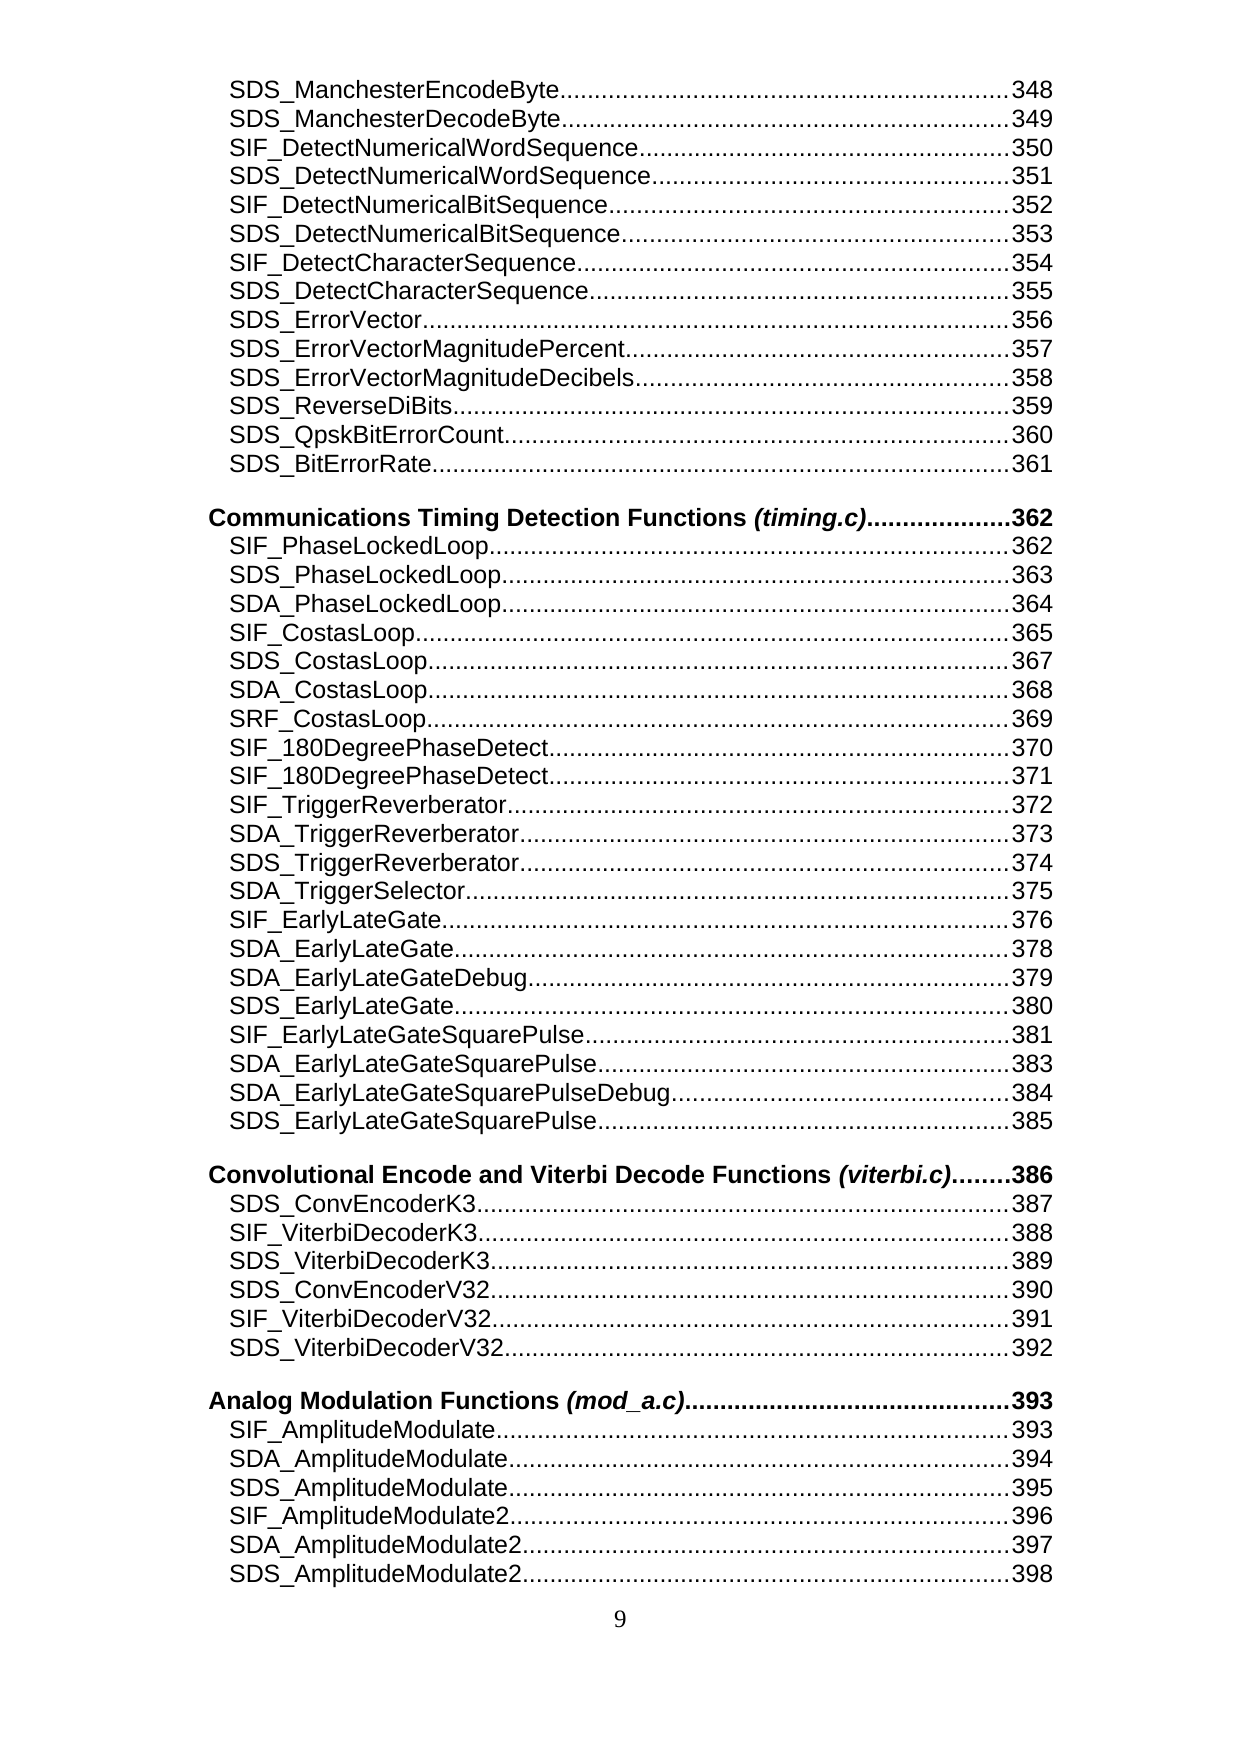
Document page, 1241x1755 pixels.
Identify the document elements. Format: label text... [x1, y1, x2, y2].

text SDS_ReverseDiBits 359 [229, 391, 1053, 420]
text SDA_CostasLoop 368 [229, 675, 1053, 704]
text Communications Timing Detection Functions (timing.c) 362 [208, 502, 1053, 531]
text SDS_ConvEncoderV32 390 [229, 1275, 1053, 1304]
text SDS_EarlyLateGate 380 [229, 991, 1053, 1020]
text SDA_AmplitudeModulate2 397 [229, 1530, 1053, 1559]
text SDA_AmplitudeModulate 394 [229, 1444, 1053, 1472]
text SDS_ErrorVectorMagnitudePercent 357 [229, 334, 1053, 362]
text SDA_TriggerReverberator 373 [229, 819, 1053, 847]
text SDA_TriggerSelector 375 [229, 876, 1053, 905]
text SIF_CostasLoop 365 [229, 617, 1053, 646]
text SDS_ErrorVector 356 [229, 305, 1053, 334]
text SDS_DetectCharacterSequence 355 [229, 276, 1053, 305]
text SIF_PhaseLockedLoop 362 [229, 531, 1053, 560]
text SDS_ViterbiDecoderK3 389 [229, 1246, 1053, 1275]
text SDA_EarlyLateGateDebug 379 [229, 962, 1053, 991]
text SDS_DetectNumericalWordSequence 351 [229, 161, 1053, 190]
text SDA_EarlyLateGateSquarePulseDebug 384 [229, 1077, 1053, 1106]
text SIF_ViterbiDecoderK3 388 [229, 1217, 1053, 1246]
text SDS_DetectNumericalBitSequence 353 [229, 219, 1053, 247]
text SIF_EarlyLateGateSquarePulse 381 [229, 1020, 1053, 1049]
text SRF_CostasLoop 369 [229, 704, 1053, 732]
text SIF_TriggerReverberator 372 [229, 790, 1053, 819]
text SDS_PhaseLockedLoop 363 [229, 560, 1053, 589]
text Analog Modulation Functions (mod_a.c) 393 [208, 1386, 1053, 1415]
text SIF_180DegreePhaseDetect 370 [229, 732, 1053, 761]
text SIF_DetectNumericalBitSequence 352 [229, 190, 1053, 219]
text SDA_PhaseLockedLoop 364 [229, 589, 1053, 617]
text SDS_EarlyLateGateSquarePulse 385 [229, 1106, 1053, 1135]
text SIF_DetectNumericalWordSequence 350 [229, 132, 1053, 161]
text SDS_CostasLoop 367 [229, 646, 1053, 675]
text SDS_ManchesterEncodeByte 348 [229, 75, 1053, 104]
text SDS_AmplitudeModulate2 398 [229, 1559, 1053, 1587]
text SIF_180DegreePhaseDetect 371 [229, 761, 1053, 790]
text SDS_QpskBitErrorCount 360 [229, 420, 1053, 449]
text SDS_ErrorVectorMagnitudeDecibels 358 [229, 362, 1053, 391]
text SIF_ViterbiDecoderV32 391 [229, 1304, 1053, 1332]
text SDS_BitErrorRate 361 [229, 449, 1053, 477]
text SDS_ConvEncoderK3 387 [229, 1189, 1053, 1217]
text SDA_EarlyLateGate 378 [229, 934, 1053, 962]
text SDS_ManchesterDecodeByte 349 [229, 104, 1053, 132]
text Convolutional Encode and Viterbi Decode Functions (viterbi.c) 386 [208, 1160, 1053, 1189]
text SIF_AmplitudeModulate2 396 [229, 1501, 1053, 1530]
text SDS_AmplitudeModulate 395 [229, 1472, 1053, 1501]
text SDA_EarlyLateGateSquarePulse 383 [229, 1049, 1053, 1077]
text SIF_EarlyLateGate 376 [229, 905, 1053, 934]
text SDS_ViterbiDecoderV32 392 [229, 1332, 1053, 1361]
text SDS_TriggerReverberator 374 [229, 847, 1053, 876]
text SIF_AmplitudeModulate 393 [229, 1415, 1053, 1444]
text SIF_DetectCharacterSequence 354 [229, 247, 1053, 276]
